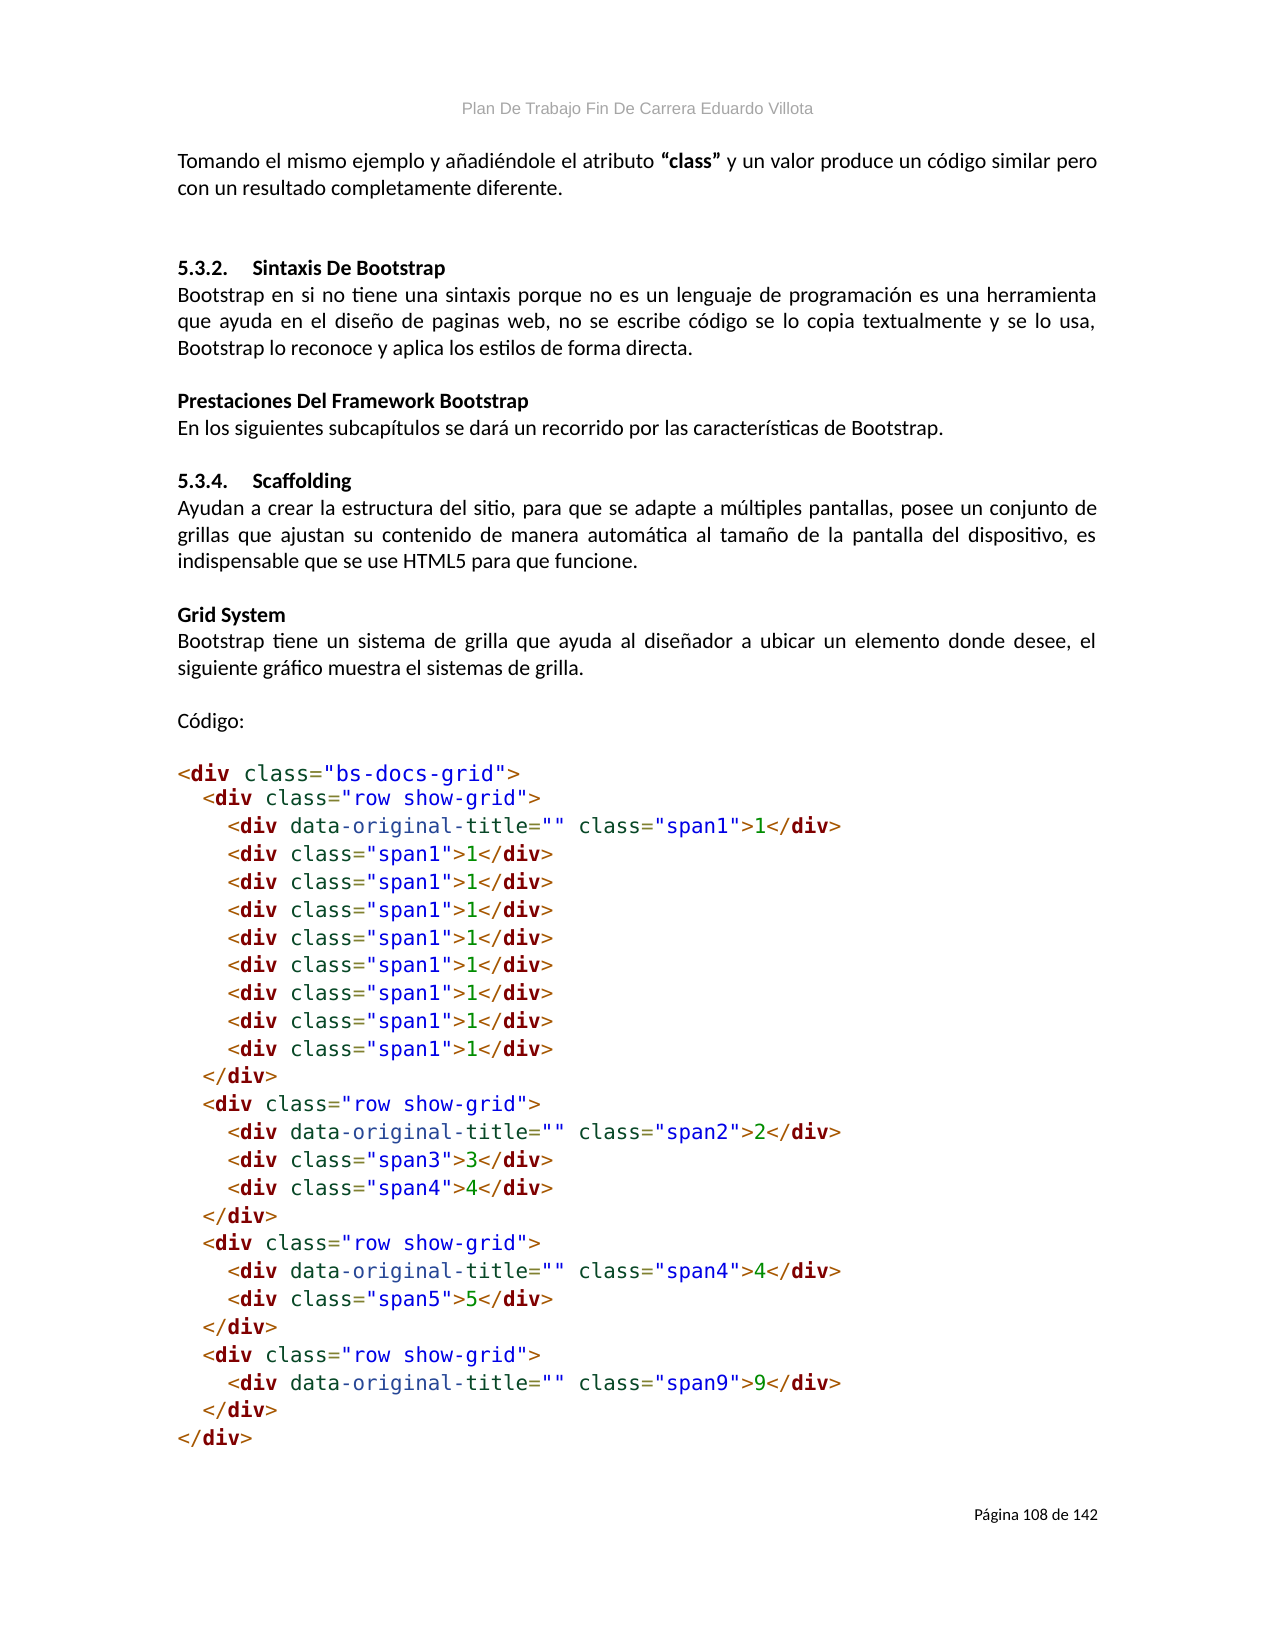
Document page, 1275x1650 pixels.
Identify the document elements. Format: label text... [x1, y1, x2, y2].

text <div data-original-title="" class="span9">9</div> [177, 1371, 1098, 1395]
text <div class="row show-grid"> [177, 1343, 1098, 1367]
text <div class="span1">1</div> [177, 870, 1098, 894]
text <div class="span1">1</div> [177, 1037, 1098, 1061]
text Ayudan a crear la estructura del sitio, para que se adapte a múltiples pantallas, posee un conjunto de grillas que ajustan su contenido de manera automática al tamaño de la pantalla del dispositivo, es indispensable que se use HTML5 para que funcione. [177, 494, 1098, 574]
text <div class="span1">1</div> [177, 981, 1098, 1005]
text </div> [177, 1064, 1098, 1089]
text Bootstrap tiene un sistema de grilla que ayuda al diseñador a ubicar un elemento donde desee, el siguiente gráfico muestra el sistemas de grilla. [177, 628, 1098, 681]
text </div> [177, 1426, 1098, 1450]
text <div class="span5">5</div> [177, 1287, 1098, 1311]
text <div class="span1">1</div> [177, 926, 1098, 950]
text Prestaciones Del Framework Bootstrap [177, 388, 1098, 414]
text </div> [177, 1204, 1098, 1228]
text <div class="bs-docs-grid"> [177, 761, 1098, 786]
text Grid System [177, 601, 1098, 628]
text <div class="row show-grid"> [177, 1231, 1098, 1256]
text </div> [177, 1315, 1098, 1339]
text Código: [177, 708, 1098, 734]
text <div data-original-title="" class="span4">4</div> [177, 1259, 1098, 1283]
text En los siguientes subcapítulos se dará un recorrido por las características de Bootstrap. [177, 414, 1098, 441]
text 5.3.2. Sintaxis De Bootstrap [177, 254, 1098, 281]
text <div class="row show-grid"> [177, 786, 1098, 811]
text <div class="span1">1</div> [177, 953, 1098, 978]
text <div data-original-title="" class="span1">1</div> [177, 814, 1098, 838]
text 5.3.4. Scaffolding [177, 468, 1098, 494]
text <div class="span1">1</div> [177, 842, 1098, 866]
text Bootstrap en si no tiene una sintaxis porque no es un lenguaje de programación es una herramienta que ayuda en el diseño de paginas web, no se escribe código se lo copia textualmente y se lo usa, Bootstrap lo reconoce y aplica los estilos de forma directa. [177, 281, 1098, 361]
text <div class="span1">1</div> [177, 1009, 1098, 1033]
text Tomando el mismo ejemplo y añadiéndole el atributo “class” y un valor produce un código similar pero con un resultado completamente diferente. [177, 148, 1098, 201]
text <div class="row show-grid"> [177, 1092, 1098, 1117]
text <div class="span1">1</div> [177, 898, 1098, 922]
text <div class="span4">4</div> [177, 1176, 1098, 1200]
text <div class="span3">3</div> [177, 1148, 1098, 1172]
text <div data-original-title="" class="span2">2</div> [177, 1120, 1098, 1144]
text </div> [177, 1398, 1098, 1423]
